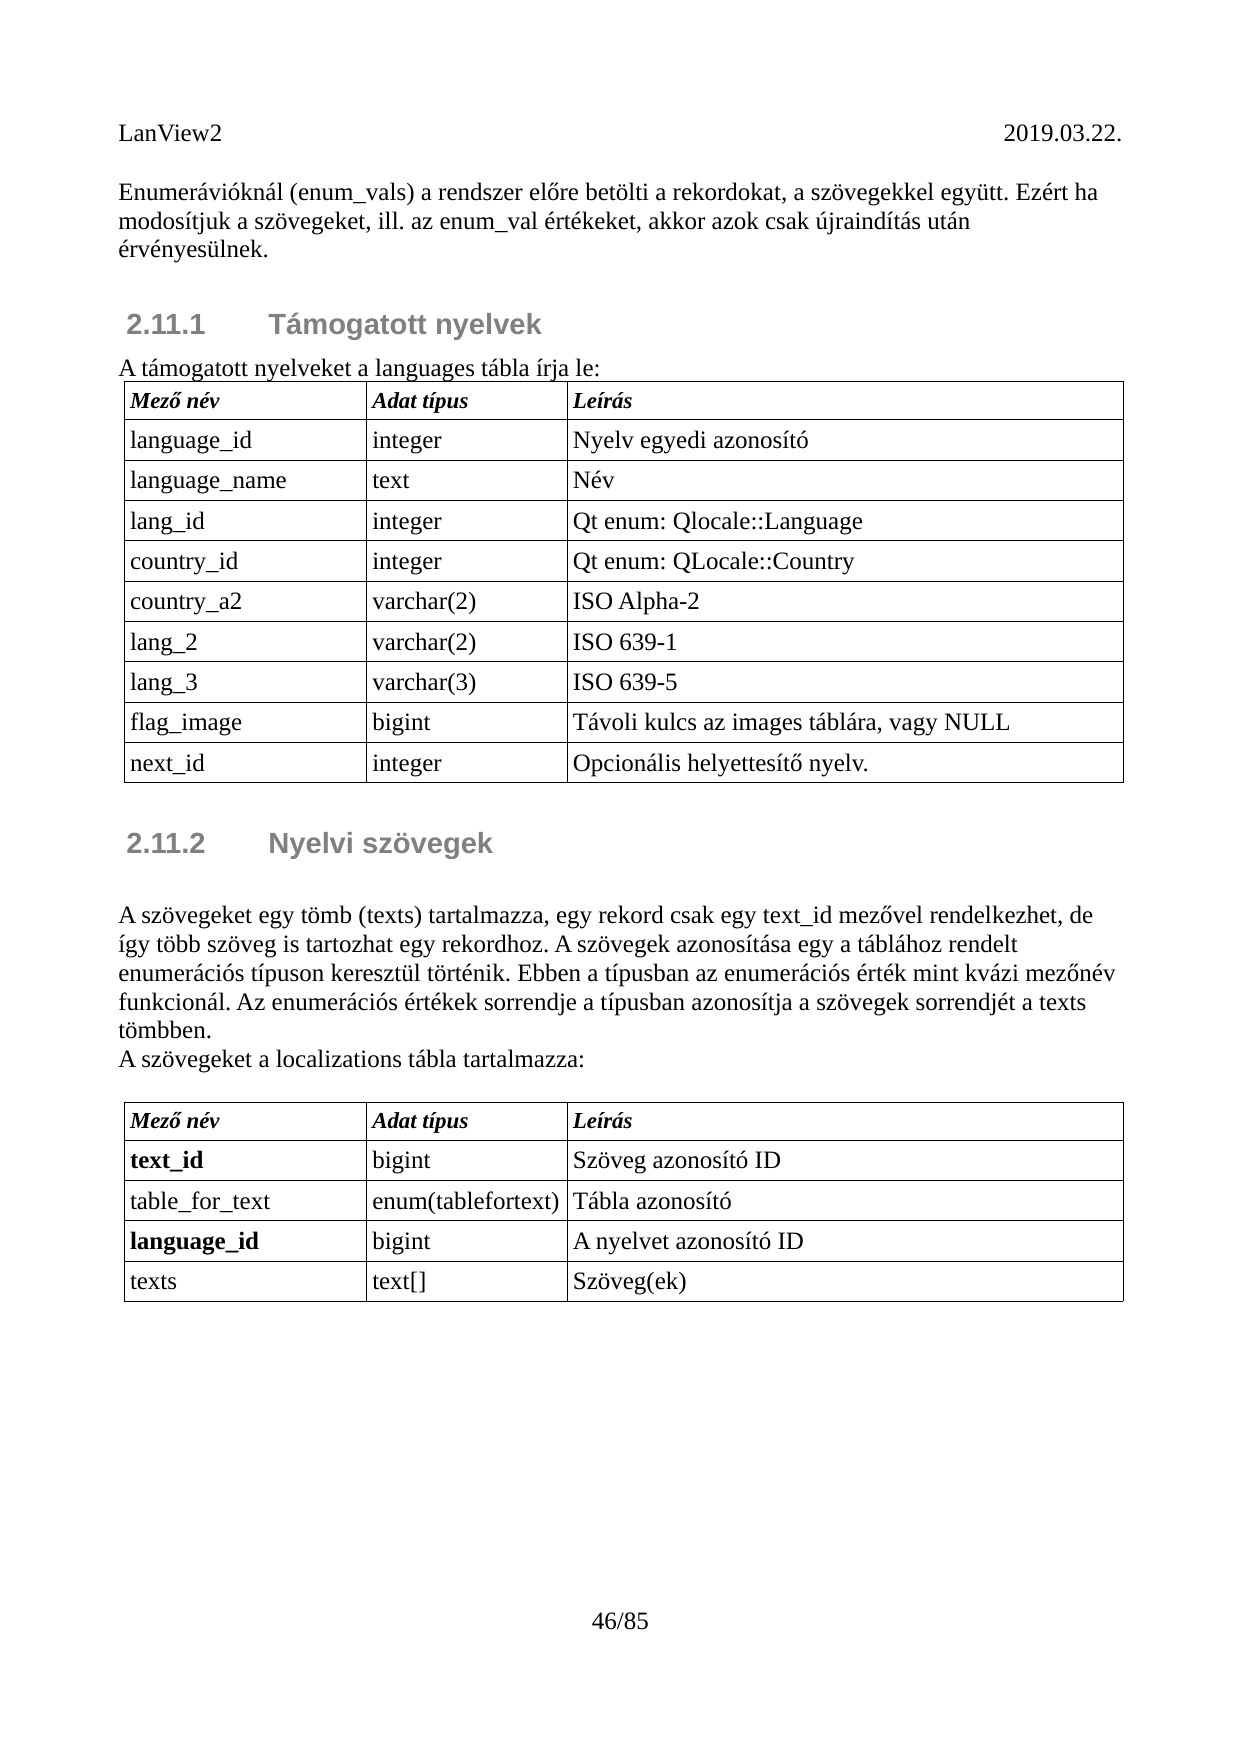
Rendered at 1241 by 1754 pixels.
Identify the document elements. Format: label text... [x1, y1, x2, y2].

table_cell integer [367, 541, 567, 581]
table_cell bigint [367, 1221, 567, 1261]
text A szövegeket a localizations tábla tartalmazza: [118, 1044, 1122, 1073]
table_header Leírás [568, 382, 1123, 419]
table_cell bigint [367, 1141, 567, 1180]
table_cell text [367, 461, 567, 500]
table_cell country_id [125, 541, 366, 581]
table_cell integer [367, 501, 567, 540]
table_cell ISO Alpha-2 [568, 582, 1123, 621]
table_header Adat típus [367, 1103, 567, 1139]
text A szövegeket egy tömb (texts) tartalmazza, egy rekord csak egy text_id mezővel rendelkezhet, de így több szöveg is tartozhat egy rekordhoz. A szövegek azonosítása egy a táblához rendelt enumerációs típuson keresztül történik. Ebben a típusban az enumerációs érték mint kvázi mezőnév funkcionál. Az enumerációs értékek sorrendje a típusban azonosítja a szövegek sorrendjét a texts tömbben. [118, 900, 1122, 1044]
subtitle Támogatott nyelvek [118, 307, 1122, 340]
table_cell lang_id [125, 501, 366, 540]
table_cell next_id [125, 743, 366, 782]
table_cell integer [367, 743, 567, 782]
table_cell Nyelv egyedi azonosító [568, 420, 1123, 460]
table_cell Szöveg azonosító ID [568, 1141, 1123, 1180]
table_cell Qt enum: QLocale::Country [568, 541, 1123, 581]
table_cell Opcionális helyettesítő nyelv. [568, 743, 1123, 782]
table_cell Távoli kulcs az images táblára, vagy NULL [568, 703, 1123, 742]
table_cell lang_3 [125, 662, 366, 702]
table_cell text_id [125, 1141, 366, 1180]
text Enumerávióknál (enum_vals) a rendszer előre betölti a rekordokat, a szövegekkel együtt. Ezért ha modosítjuk a szövegeket, ill. az enum_val értékeket, akkor azok csak újraindítás után érvényesülnek. [118, 177, 1122, 263]
table_cell ISO 639-1 [568, 622, 1123, 661]
table_cell language_id [125, 420, 366, 460]
table_cell lang_2 [125, 622, 366, 661]
table_cell A nyelvet azonosító ID [568, 1221, 1123, 1261]
table_header Adat típus [367, 382, 567, 419]
table_cell language_id [125, 1221, 366, 1261]
table_cell ISO 639-5 [568, 662, 1123, 702]
table_cell language_name [125, 461, 366, 500]
table_cell varchar(3) [367, 662, 567, 702]
table_cell text[] [367, 1262, 567, 1301]
table_cell enum(tablefortext) [367, 1181, 567, 1220]
text A támogatott nyelveket a languages tábla írja le: [118, 353, 1122, 381]
table_cell flag_image [125, 703, 366, 742]
subtitle Nyelvi szövegek [118, 826, 1122, 859]
table_cell bigint [367, 703, 567, 742]
table_cell Qt enum: Qlocale::Language [568, 501, 1123, 540]
table_cell varchar(2) [367, 622, 567, 661]
table_cell integer [367, 420, 567, 460]
table_cell Név [568, 461, 1123, 500]
table_cell texts [125, 1262, 366, 1301]
table_header Mező név [125, 382, 366, 419]
table_header Mező név [125, 1103, 366, 1139]
table_cell Szöveg(ek) [568, 1262, 1123, 1301]
table_cell varchar(2) [367, 582, 567, 621]
table_cell table_for_text [125, 1181, 366, 1220]
table_header Leírás [568, 1103, 1123, 1139]
table_cell country_a2 [125, 582, 366, 621]
table_cell Tábla azonosító [568, 1181, 1123, 1220]
